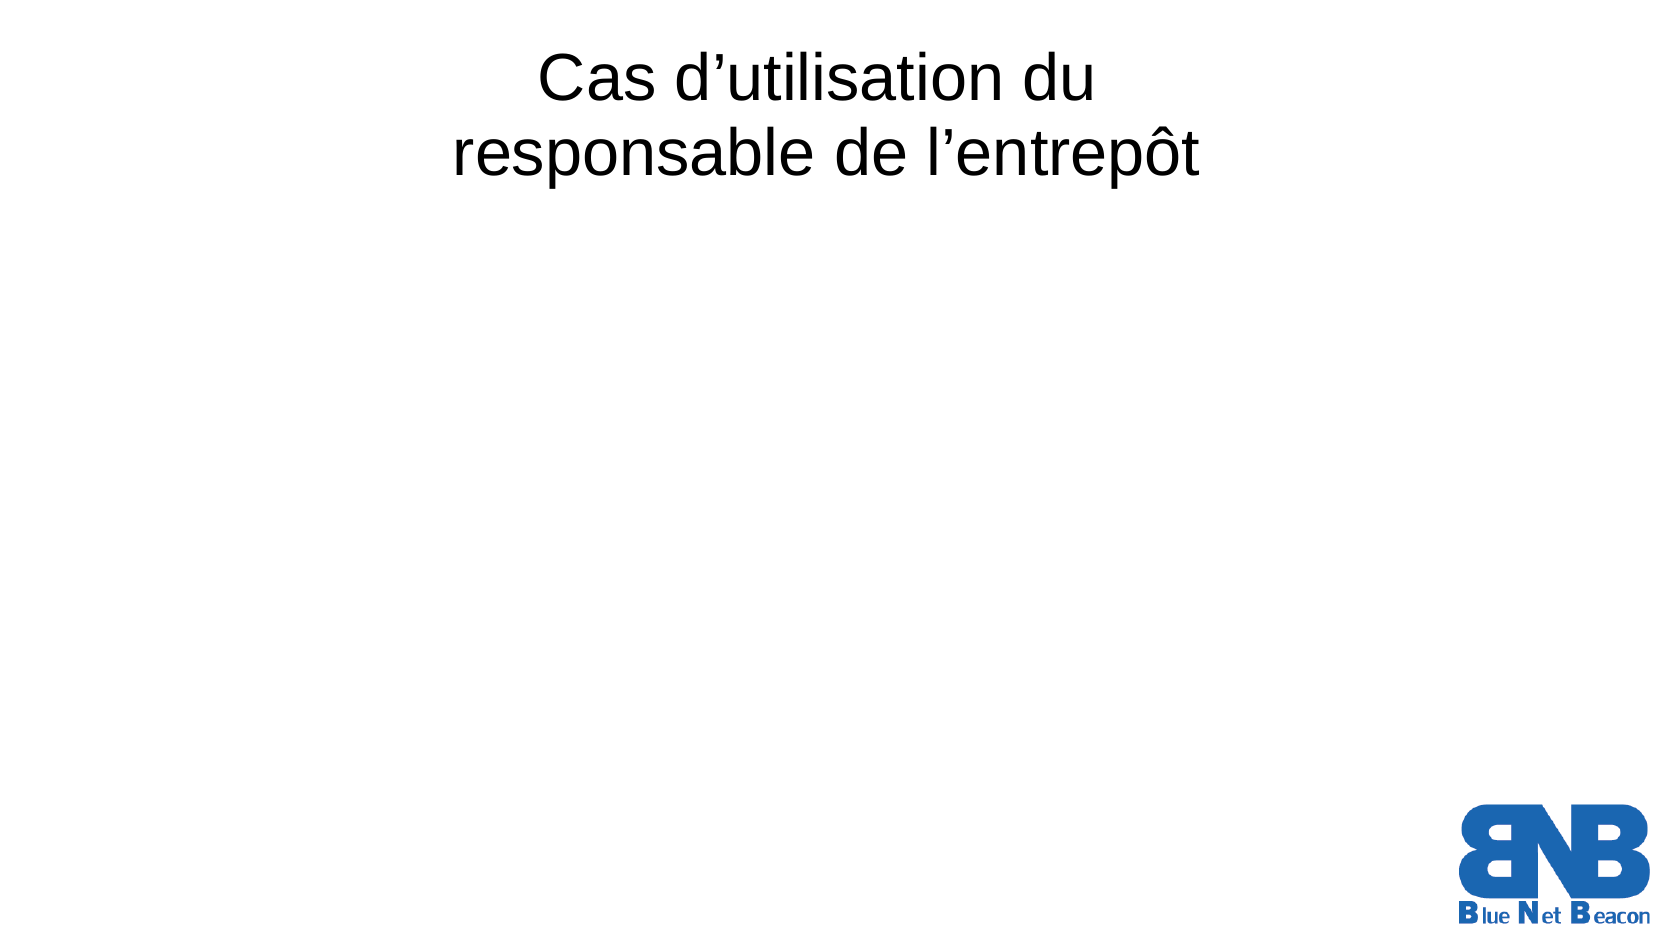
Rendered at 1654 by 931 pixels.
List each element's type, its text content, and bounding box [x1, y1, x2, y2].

picture [1459, 797, 1650, 930]
title Cas d’utilisation du responsable de l’entrepôt [82, 37, 1571, 193]
